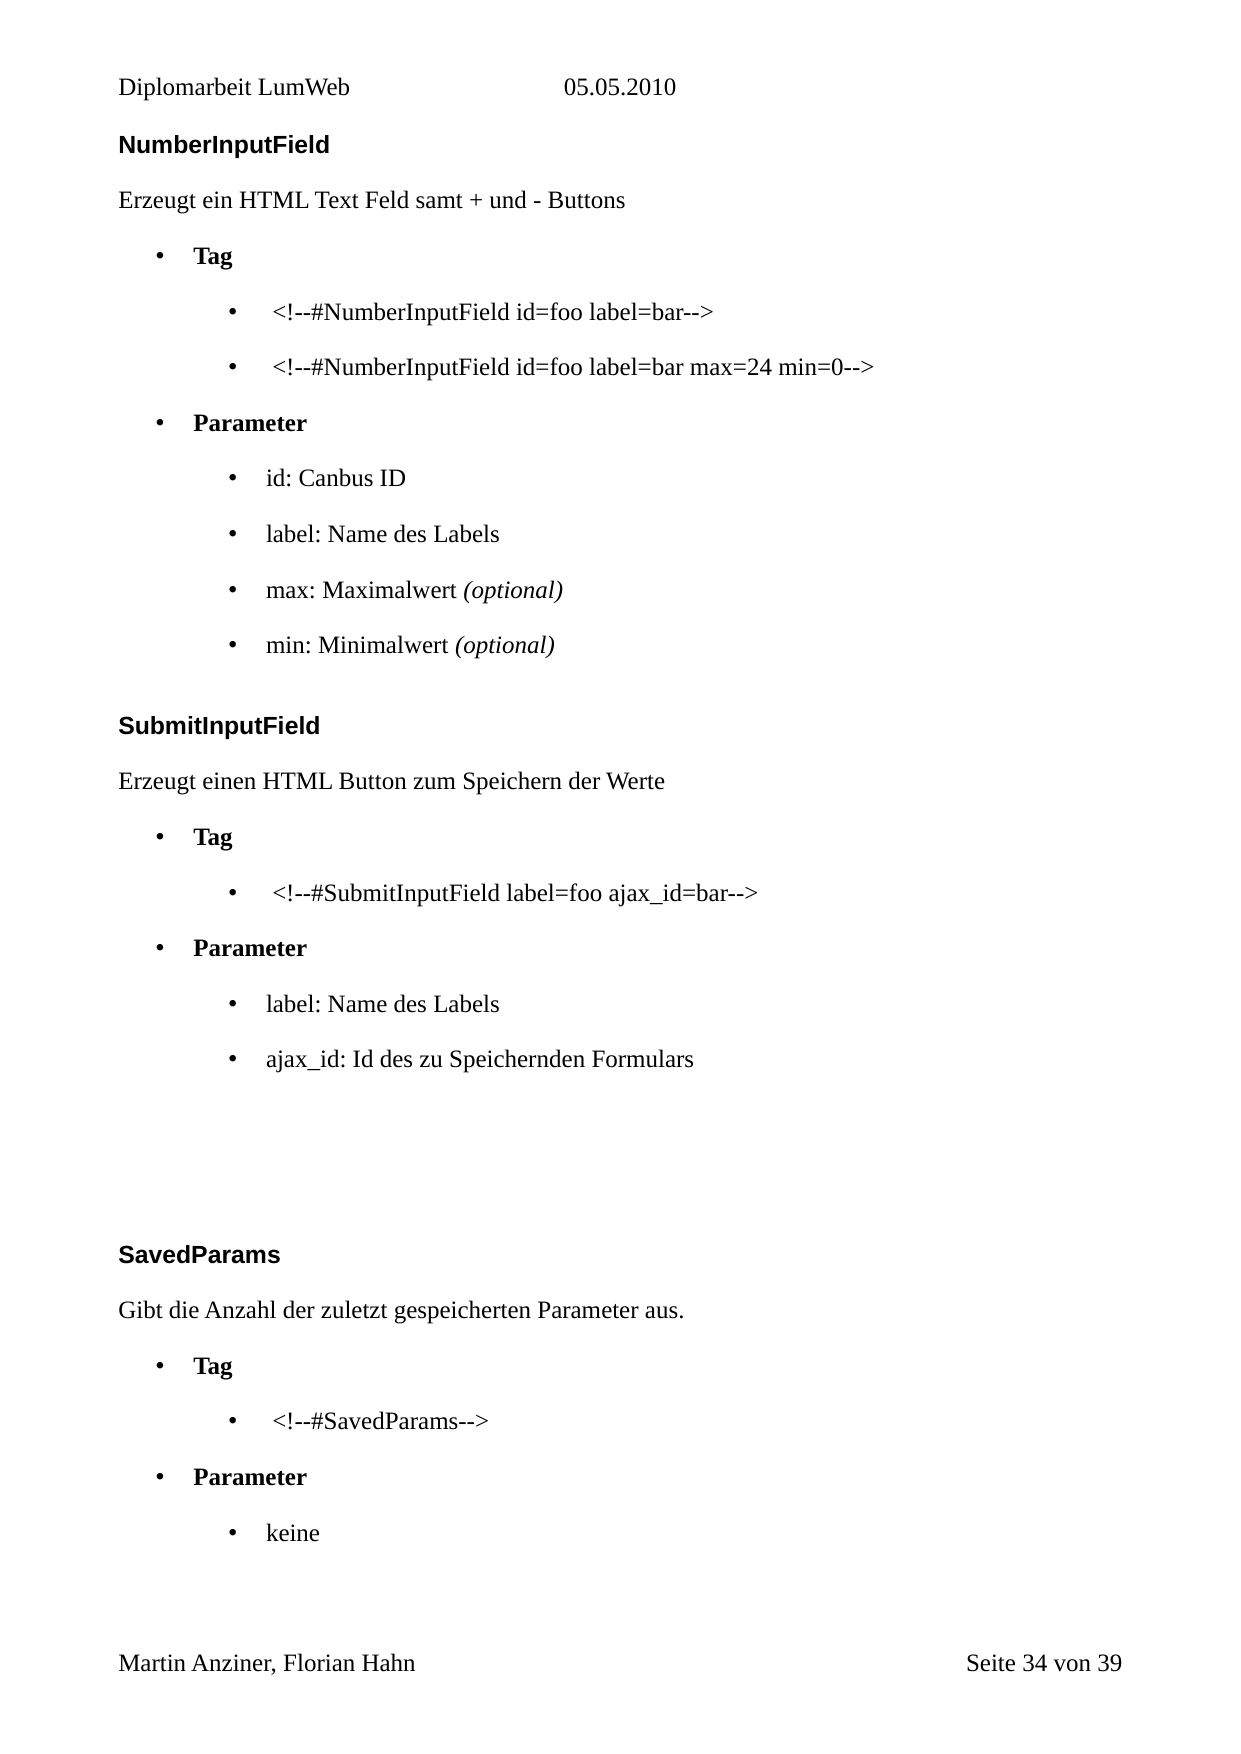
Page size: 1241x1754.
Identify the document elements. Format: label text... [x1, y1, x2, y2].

list Parameter [156, 408, 1122, 437]
subtitle SavedParams [118, 1240, 1122, 1268]
list Tag [156, 1351, 1122, 1379]
list min: Minimalwert (optional) [228, 630, 1122, 659]
list ajax_id: Id des zu Speichernden Formulars [228, 1044, 1122, 1073]
list Tag [156, 241, 1122, 270]
subtitle SubmitInputField [118, 711, 1122, 739]
list max: Maximalwert (optional) [228, 575, 1122, 603]
list label: Name des Labels [228, 989, 1122, 1018]
list <!--#NumberInputField id=foo label=bar--> [228, 297, 1122, 325]
list <!--#NumberInputField id=foo label=bar max=24 min=0--> [228, 352, 1122, 381]
text Gibt die Anzahl der zuletzt gespeicherten Parameter aus. [118, 1295, 1122, 1324]
text Erzeugt einen HTML Button zum Speichern der Werte [118, 766, 1122, 795]
list keine [228, 1518, 1122, 1546]
subtitle NumberInputField [118, 130, 1122, 159]
list label: Name des Labels [228, 519, 1122, 548]
list Parameter [156, 1462, 1122, 1491]
text Erzeugt ein HTML Text Feld samt + und - Buttons [118, 185, 1122, 214]
list <!--#SavedParams--> [228, 1406, 1122, 1435]
list id: Canbus ID [228, 463, 1122, 492]
list Parameter [156, 933, 1122, 962]
list <!--#SubmitInputField label=foo ajax_id=bar--> [228, 878, 1122, 906]
list Tag [156, 822, 1122, 851]
